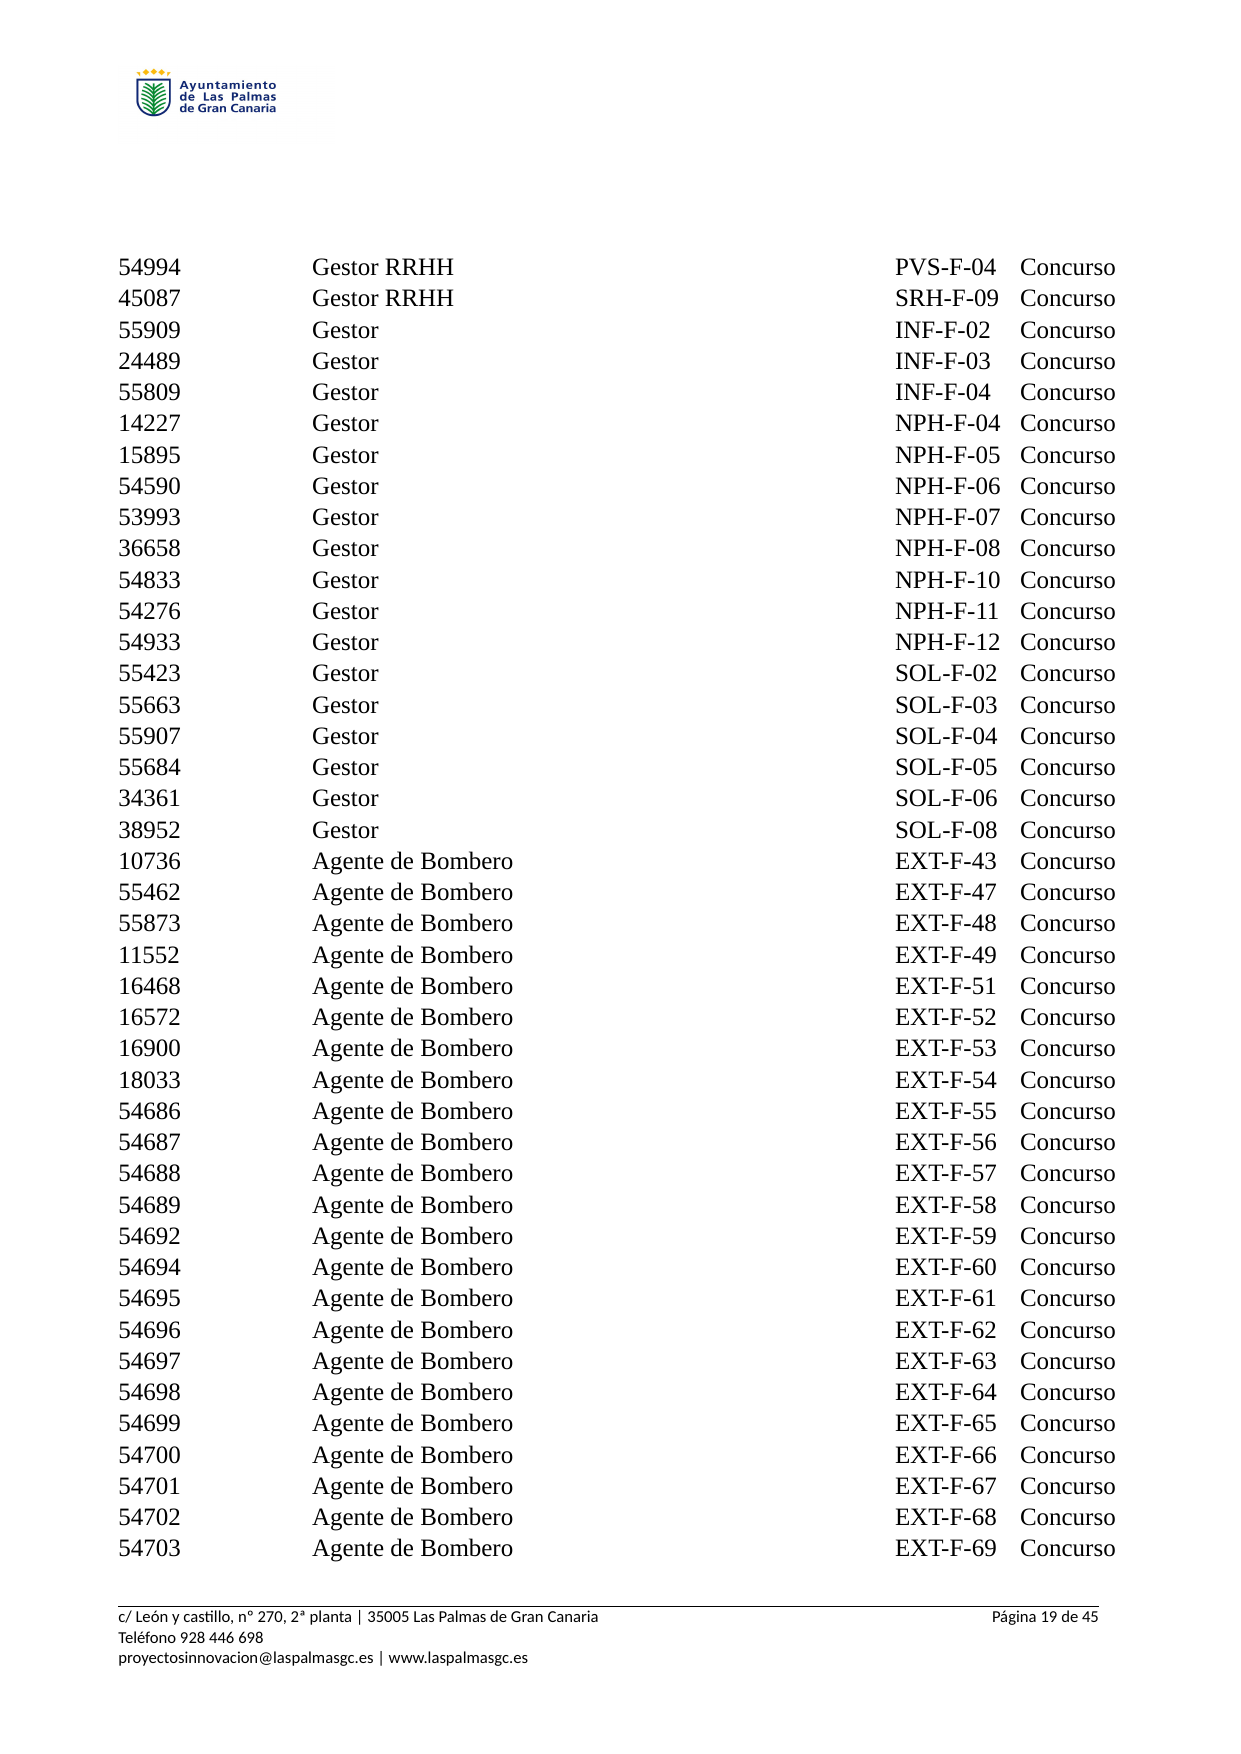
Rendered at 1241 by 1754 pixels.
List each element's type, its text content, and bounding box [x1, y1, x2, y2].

table_cell 54689 [118, 1189, 312, 1220]
table_cell Concurso [1020, 1095, 1240, 1126]
table_cell 54688 [118, 1157, 312, 1188]
table_cell EXT-F-48 [895, 907, 1020, 938]
table_cell Agente de Bombero [312, 1064, 895, 1095]
table_cell Agente de Bombero [312, 1345, 895, 1376]
table_cell 54686 [118, 1095, 312, 1126]
table_cell 16900 [118, 1032, 312, 1063]
table_cell 54701 [118, 1470, 312, 1501]
table_cell 54702 [118, 1501, 312, 1532]
table_cell Agente de Bombero [312, 1376, 895, 1407]
table_cell EXT-F-60 [895, 1251, 1020, 1282]
table_cell Concurso [1020, 970, 1240, 1001]
table_cell SOL-F-02 [895, 657, 1020, 688]
table_cell 45087 [118, 282, 312, 313]
table_cell 55663 [118, 689, 312, 720]
table_cell SOL-F-04 [895, 720, 1020, 751]
table_cell EXT-F-62 [895, 1314, 1020, 1345]
table_cell Concurso [1020, 532, 1240, 563]
table_cell 55809 [118, 376, 312, 407]
table_cell Concurso [1020, 751, 1240, 782]
table_cell EXT-F-64 [895, 1376, 1020, 1407]
table_cell EXT-F-57 [895, 1157, 1020, 1188]
table_cell 54994 [118, 251, 312, 282]
table_cell EXT-F-49 [895, 939, 1020, 970]
table_cell Concurso [1020, 1407, 1240, 1438]
table_cell EXT-F-43 [895, 845, 1020, 876]
table_cell EXT-F-61 [895, 1282, 1020, 1313]
table_cell EXT-F-52 [895, 1001, 1020, 1032]
table_cell INF-F-03 [895, 345, 1020, 376]
table_cell INF-F-02 [895, 314, 1020, 345]
table_cell EXT-F-58 [895, 1189, 1020, 1220]
table_cell 55909 [118, 314, 312, 345]
table_cell 55423 [118, 657, 312, 688]
table_cell Gestor [312, 376, 895, 407]
table_cell Gestor [312, 595, 895, 626]
table_cell SOL-F-05 [895, 751, 1020, 782]
table_cell Gestor [312, 814, 895, 845]
table_cell 54833 [118, 564, 312, 595]
table_cell Concurso [1020, 1001, 1240, 1032]
table_cell Concurso [1020, 626, 1240, 657]
table_cell 54703 [118, 1532, 312, 1563]
table_cell 15895 [118, 439, 312, 470]
table_cell Gestor [312, 407, 895, 438]
table_cell Concurso [1020, 1220, 1240, 1251]
table_cell Agente de Bombero [312, 1095, 895, 1126]
table_cell Concurso [1020, 907, 1240, 938]
table_cell 38952 [118, 814, 312, 845]
table_cell Gestor [312, 657, 895, 688]
table_cell Agente de Bombero [312, 1314, 895, 1345]
table_cell Concurso [1020, 1032, 1240, 1063]
table_cell Gestor [312, 439, 895, 470]
table_cell Concurso [1020, 439, 1240, 470]
table_cell Gestor [312, 720, 895, 751]
table_cell Agente de Bombero [312, 907, 895, 938]
table_cell Concurso [1020, 470, 1240, 501]
table_cell PVS-F-04 [895, 251, 1020, 282]
table_cell NPH-F-06 [895, 470, 1020, 501]
table_cell Concurso [1020, 720, 1240, 751]
table_cell EXT-F-54 [895, 1064, 1020, 1095]
table_cell INF-F-04 [895, 376, 1020, 407]
table_cell Concurso [1020, 1470, 1240, 1501]
table_cell EXT-F-51 [895, 970, 1020, 1001]
table_cell EXT-F-66 [895, 1439, 1020, 1470]
table_cell Concurso [1020, 876, 1240, 907]
table_cell Concurso [1020, 1501, 1240, 1532]
table_cell SOL-F-06 [895, 782, 1020, 813]
table_cell SRH-F-09 [895, 282, 1020, 313]
table_cell 11552 [118, 939, 312, 970]
table_cell Concurso [1020, 1282, 1240, 1313]
table_cell Gestor [312, 345, 895, 376]
table_cell Concurso [1020, 314, 1240, 345]
table_cell EXT-F-55 [895, 1095, 1020, 1126]
table_cell Agente de Bombero [312, 970, 895, 1001]
table_cell Agente de Bombero [312, 1407, 895, 1438]
table_cell NPH-F-11 [895, 595, 1020, 626]
table_cell 18033 [118, 1064, 312, 1095]
table_cell Agente de Bombero [312, 1032, 895, 1063]
table_cell EXT-F-65 [895, 1407, 1020, 1438]
table_cell Concurso [1020, 689, 1240, 720]
table_cell Concurso [1020, 1314, 1240, 1345]
table_cell 16572 [118, 1001, 312, 1032]
table_cell Concurso [1020, 814, 1240, 845]
table_cell Gestor [312, 470, 895, 501]
table_cell 54590 [118, 470, 312, 501]
table_cell Agente de Bombero [312, 1251, 895, 1282]
table_cell Gestor [312, 626, 895, 657]
table_cell Gestor [312, 689, 895, 720]
table_cell Agente de Bombero [312, 1532, 895, 1563]
table_cell NPH-F-04 [895, 407, 1020, 438]
table_cell 54695 [118, 1282, 312, 1313]
table_cell 54699 [118, 1407, 312, 1438]
table_cell Agente de Bombero [312, 1220, 895, 1251]
table_cell Concurso [1020, 1157, 1240, 1188]
table_cell EXT-F-53 [895, 1032, 1020, 1063]
table_cell 54698 [118, 1376, 312, 1407]
table_cell Agente de Bombero [312, 939, 895, 970]
table_cell EXT-F-69 [895, 1532, 1020, 1563]
table_cell EXT-F-68 [895, 1501, 1020, 1532]
table_cell Agente de Bombero [312, 1501, 895, 1532]
table_cell Gestor [312, 532, 895, 563]
table_cell Concurso [1020, 1251, 1240, 1282]
picture [118, 65, 336, 144]
table_cell Agente de Bombero [312, 1126, 895, 1157]
table_cell 53993 [118, 501, 312, 532]
table_cell Concurso [1020, 1439, 1240, 1470]
table_cell Gestor RRHH [312, 251, 895, 282]
table_cell 54692 [118, 1220, 312, 1251]
table_cell 54696 [118, 1314, 312, 1345]
table_cell NPH-F-05 [895, 439, 1020, 470]
table_cell Gestor [312, 782, 895, 813]
table_cell 55873 [118, 907, 312, 938]
table_cell 54694 [118, 1251, 312, 1282]
table_cell 54933 [118, 626, 312, 657]
table_cell Concurso [1020, 1126, 1240, 1157]
table_cell Agente de Bombero [312, 1282, 895, 1313]
table_cell Concurso [1020, 564, 1240, 595]
table_cell 36658 [118, 532, 312, 563]
table_cell Gestor [312, 501, 895, 532]
table_cell Agente de Bombero [312, 1189, 895, 1220]
table_cell Concurso [1020, 595, 1240, 626]
table_cell Concurso [1020, 345, 1240, 376]
table_cell Concurso [1020, 1064, 1240, 1095]
table_cell EXT-F-59 [895, 1220, 1020, 1251]
table_cell EXT-F-56 [895, 1126, 1020, 1157]
table_cell NPH-F-07 [895, 501, 1020, 532]
table_cell 55462 [118, 876, 312, 907]
table_cell 54697 [118, 1345, 312, 1376]
table_cell Concurso [1020, 1345, 1240, 1376]
table_cell NPH-F-10 [895, 564, 1020, 595]
table_cell EXT-F-67 [895, 1470, 1020, 1501]
table_cell Concurso [1020, 782, 1240, 813]
table_cell Concurso [1020, 845, 1240, 876]
table_cell 55684 [118, 751, 312, 782]
table_cell Gestor RRHH [312, 282, 895, 313]
table_cell 16468 [118, 970, 312, 1001]
table_cell 54687 [118, 1126, 312, 1157]
table_cell EXT-F-47 [895, 876, 1020, 907]
table_cell Concurso [1020, 407, 1240, 438]
table_cell Concurso [1020, 282, 1240, 313]
table_cell 34361 [118, 782, 312, 813]
table_cell Concurso [1020, 376, 1240, 407]
table_cell EXT-F-63 [895, 1345, 1020, 1376]
table_cell 55907 [118, 720, 312, 751]
table_cell Agente de Bombero [312, 845, 895, 876]
table_cell Concurso [1020, 1189, 1240, 1220]
table_cell 10736 [118, 845, 312, 876]
table_cell NPH-F-12 [895, 626, 1020, 657]
table_cell 24489 [118, 345, 312, 376]
table_cell 14227 [118, 407, 312, 438]
table_cell 54700 [118, 1439, 312, 1470]
table_cell Agente de Bombero [312, 1157, 895, 1188]
table_cell Concurso [1020, 251, 1240, 282]
table_cell Agente de Bombero [312, 1470, 895, 1501]
table_cell SOL-F-08 [895, 814, 1020, 845]
table_cell Agente de Bombero [312, 1001, 895, 1032]
table_cell Gestor [312, 564, 895, 595]
table_cell NPH-F-08 [895, 532, 1020, 563]
table_cell Concurso [1020, 657, 1240, 688]
table_cell Gestor [312, 751, 895, 782]
table_cell Agente de Bombero [312, 876, 895, 907]
table_cell Gestor [312, 314, 895, 345]
table_cell 54276 [118, 595, 312, 626]
table_cell Agente de Bombero [312, 1439, 895, 1470]
table_cell Concurso [1020, 939, 1240, 970]
table_cell Concurso [1020, 501, 1240, 532]
table_cell Concurso [1020, 1532, 1240, 1563]
table_cell SOL-F-03 [895, 689, 1020, 720]
table_cell Concurso [1020, 1376, 1240, 1407]
